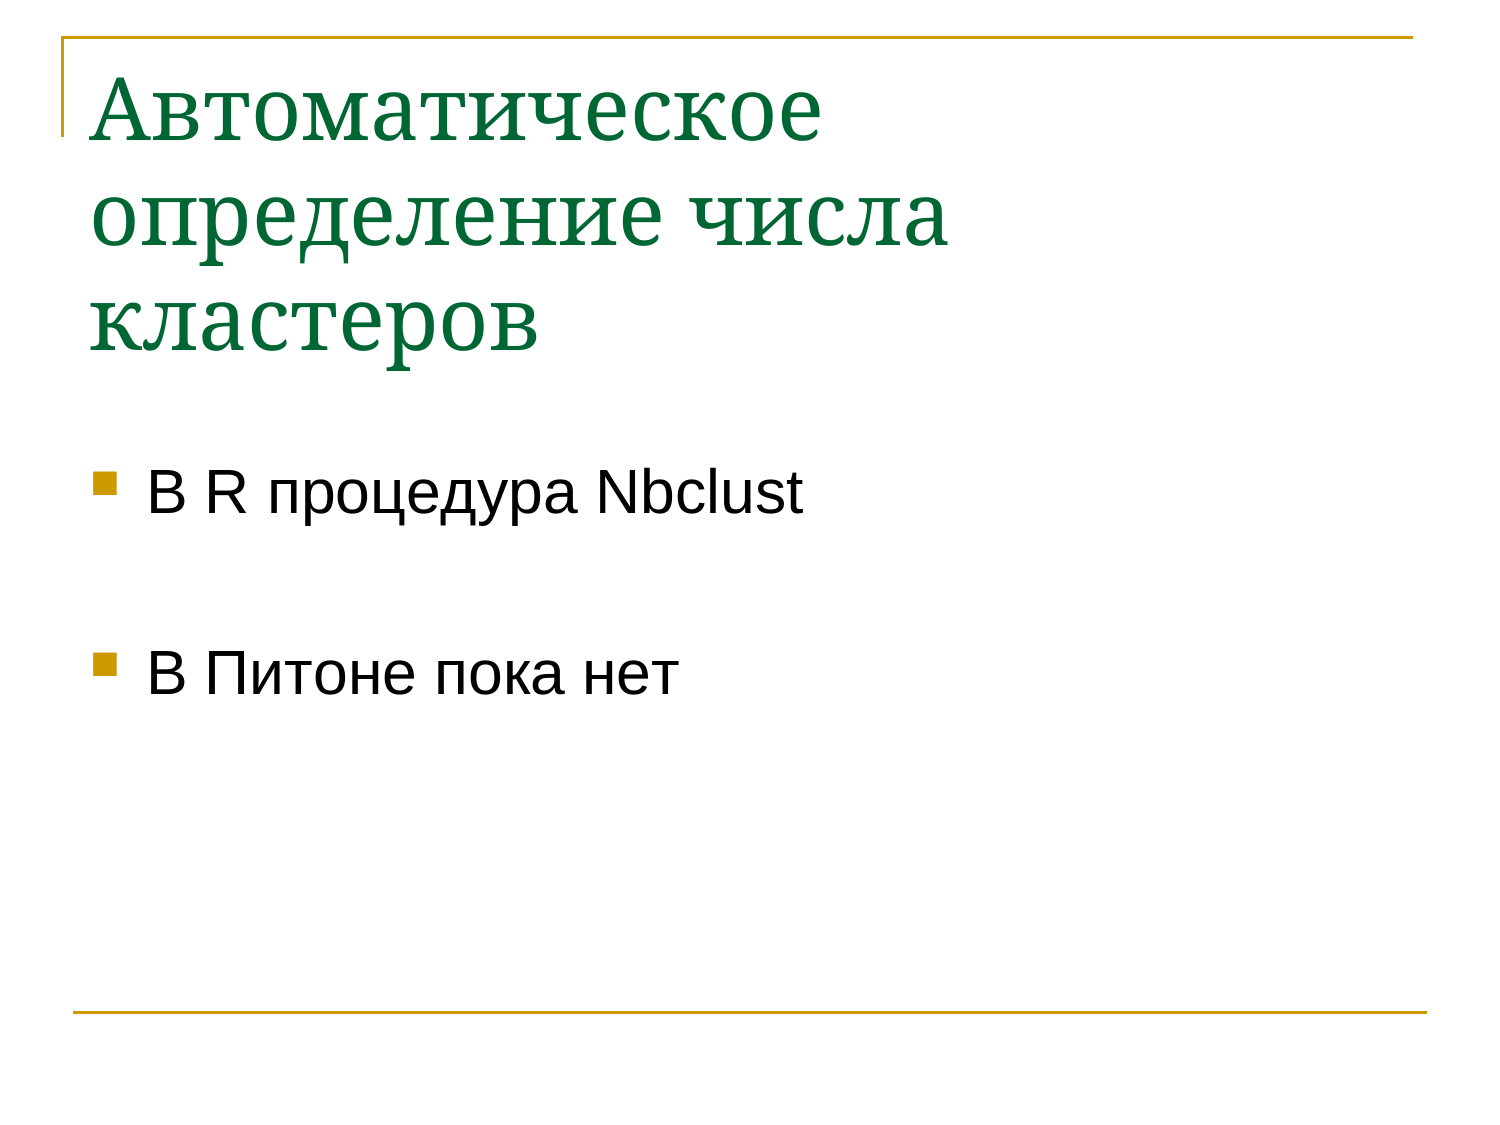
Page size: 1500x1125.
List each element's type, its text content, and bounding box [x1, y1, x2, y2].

list В R процедура Nbclust В Питоне пока нет [75, 262, 1426, 1006]
title Автоматическое определение числа кластеров [75, 45, 1426, 262]
